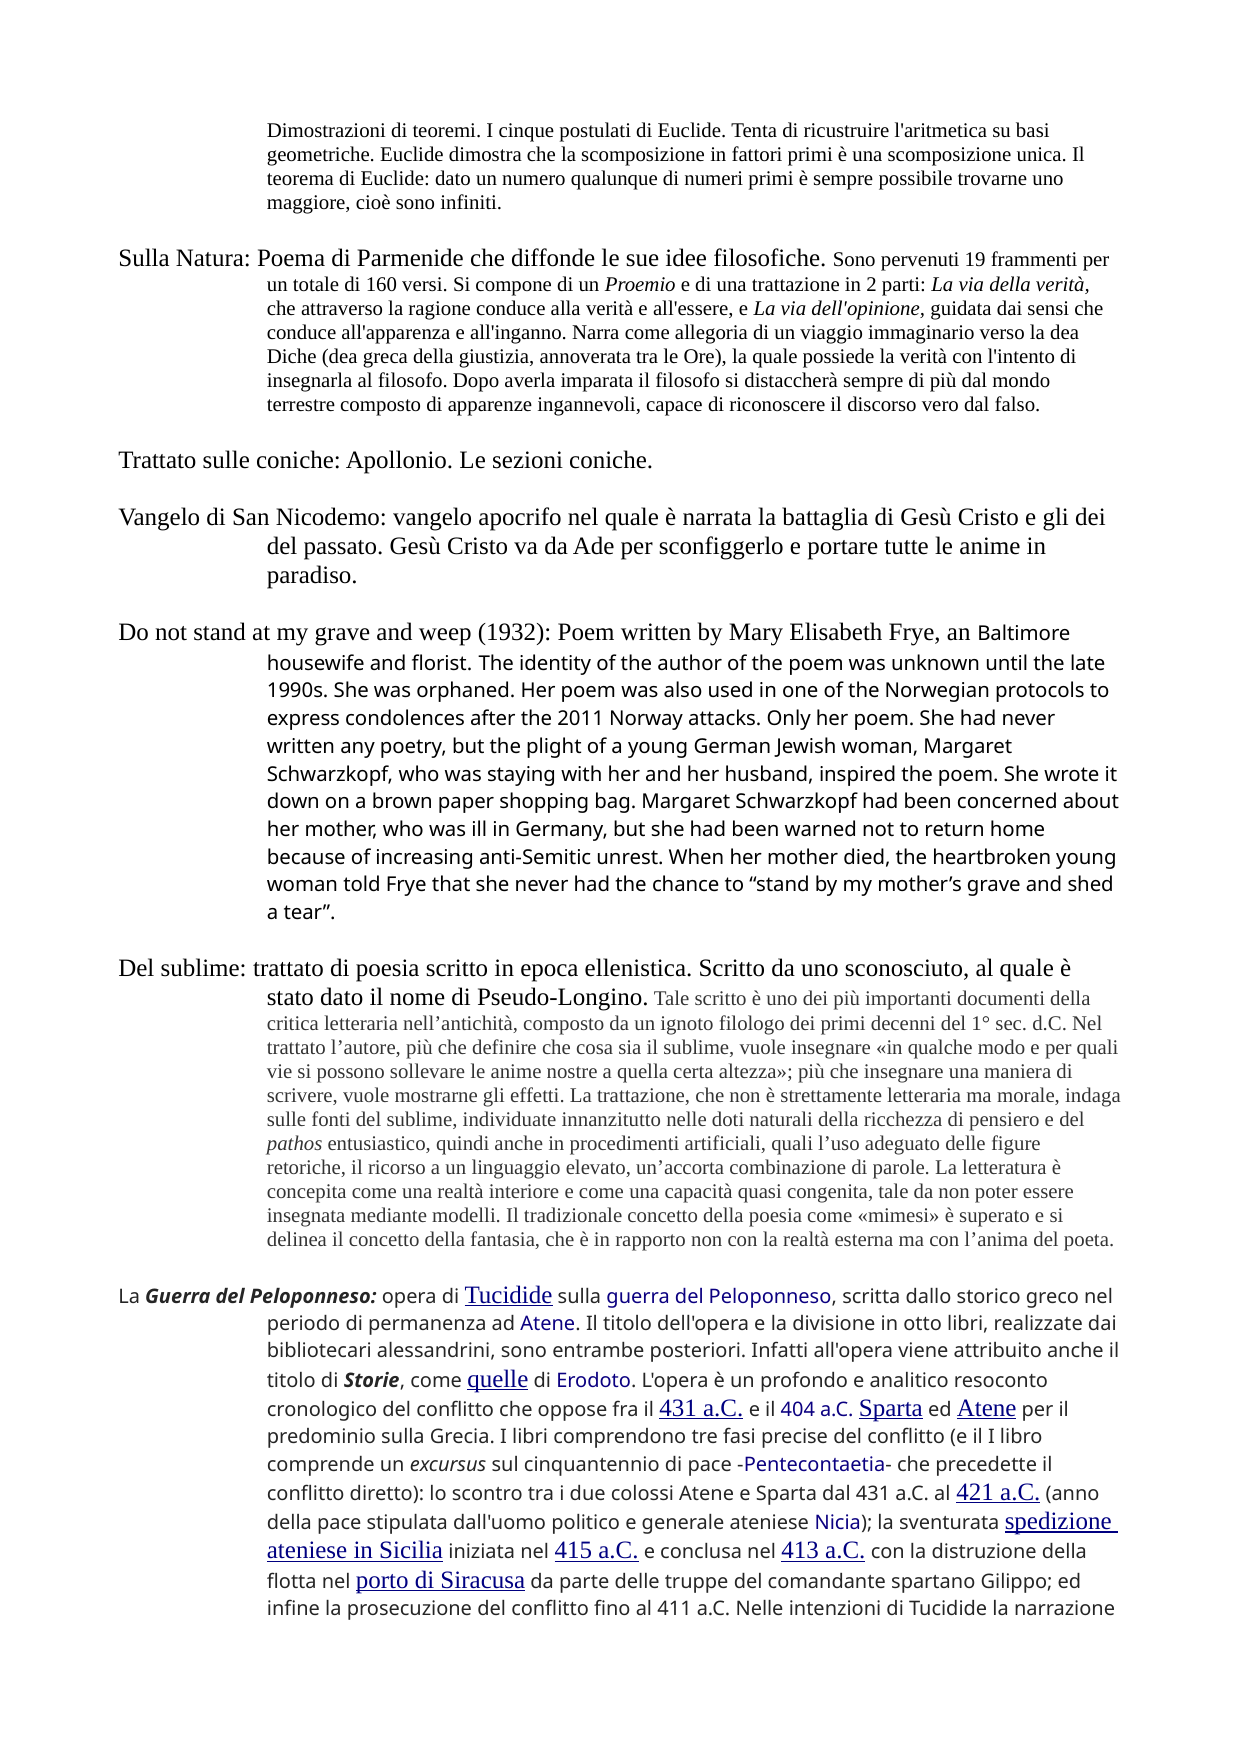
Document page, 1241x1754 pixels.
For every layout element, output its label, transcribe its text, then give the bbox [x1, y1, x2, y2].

text Trattato sulle coniche: Apollonio. Le sezioni coniche. [118, 445, 1122, 474]
text Sulla Natura: Poema di Parmenide che diffonde le sue idee filosofiche. Sono pervenuti 19 frammenti per un totale di 160 versi. Si compone di un Proemio e di una trattazione in 2 parti: La via della verità, che attraverso la ragione conduce alla verità e all'essere, e La via dell'opinione, guidata dai sensi che conduce all'apparenza e all'inganno. Narra come allegoria di un viaggio immaginario verso la dea Diche (dea greca della giustizia, annoverata tra le Ore), la quale possiede la verità con l'intento di insegnarla al filosofo. Dopo averla imparata il filosofo si distaccherà sempre di più dal mondo terrestre composto di apparenze ingannevoli, capace di riconoscere il discorso vero dal falso. [118, 243, 1122, 416]
text Del sublime: trattato di poesia scritto in epoca ellenistica. Scritto da uno sconosciuto, al quale è stato dato il nome di Pseudo-Longino. Tale scritto è uno dei più importanti documenti della critica letteraria nell’antichità, composto da un ignoto filologo dei primi decenni del 1° sec. d.C. Nel trattato l’autore, più che definire che cosa sia il sublime, vuole insegnare «in qualche modo e per quali vie si possono sollevare le anime nostre a quella certa altezza»; più che insegnare una maniera di scrivere, vuole mostrarne gli effetti. La trattazione, che non è strettamente letteraria ma morale, indaga sulle fonti del sublime, individuate innanzitutto nelle doti naturali della ricchezza di pensiero e del pathos entusiastico, quindi anche in procedimenti artificiali, quali l’uso adeguato delle figure retoriche, il ricorso a un linguaggio elevato, un’accorta combinazione di parole. La letteratura è concepita come una realtà interiore e come una capacità quasi congenita, tale da non poter essere insegnata mediante modelli. Il tradizionale concetto della poesia come «mimesi» è superato e si delinea il concetto della fantasia, che è in rapporto non con la realtà esterna ma con l’anima del poeta. [118, 953, 1122, 1251]
text Dimostrazioni di teoremi. I cinque postulati di Euclide. Tenta di ricustruire l'aritmetica su basi geometriche. Euclide dimostra che la scomposizione in fattori primi è una scomposizione unica. Il teorema di Euclide: dato un numero qualunque di numeri primi è sempre possibile trovarne uno maggiore, cioè sono infiniti. [118, 118, 1122, 214]
text Vangelo di San Nicodemo: vangelo apocrifo nel quale è narrata la battaglia di Gesù Cristo e gli dei del passato. Gesù Cristo va da Ade per sconfiggerlo e portare tutte le anime in paradiso. [118, 502, 1122, 589]
text La Guerra del Peloponneso: opera di Tucidide sulla guerra del Peloponneso, scritta dallo storico greco nel periodo di permanenza ad Atene. Il titolo dell'opera e la divisione in otto libri, realizzate dai bibliotecari alessandrini, sono entrambe posteriori. Infatti all'opera viene attribuito anche il titolo di Storie, come quelle di Erodoto. L'opera è un profondo e analitico resoconto cronologico del conflitto che oppose fra il 431 a.C. e il 404 a.C. Sparta ed Atene per il predominio sulla Grecia. I libri comprendono tre fasi precise del conflitto (e il I libro comprende un excursus sul cinquantennio di pace -Pentecontaetia- che precedette il conflitto diretto): lo scontro tra i due colossi Atene e Sparta dal 431 a.C. al 421 a.C. (anno della pace stipulata dall'uomo politico e generale ateniese Nicia); la sventurata spedizione ateniese in Sicilia iniziata nel 415 a.C. e conclusa nel 413 a.C. con la distruzione della flotta nel porto di Siracusa da parte delle truppe del comandante spartano Gilippo; ed infine la prosecuzione del conflitto fino al 411 a.C. Nelle intenzioni di Tucidide la narrazione [118, 1280, 1122, 1621]
text Do not stand at my grave and weep (1932): Poem written by Mary Elisabeth Frye, an Baltimore housewife and florist. The identity of the author of the poem was unknown until the late 1990s. She was orphaned. Her poem was also used in one of the Norwegian protocols to express condolences after the 2011 Norway attacks. Only her poem. She had never written any poetry, but the plight of a young German Jewish woman, Margaret Schwarzkopf, who was staying with her and her husband, inspired the poem. She wrote it down on a brown paper shopping bag. Margaret Schwarzkopf had been concerned about her mother, who was ill in Germany, but she had been warned not to return home because of increasing anti-Semitic unrest. When her mother died, the heartbroken young woman told Frye that she never had the chance to “stand by my mother’s grave and shed a tear”. [118, 617, 1122, 925]
